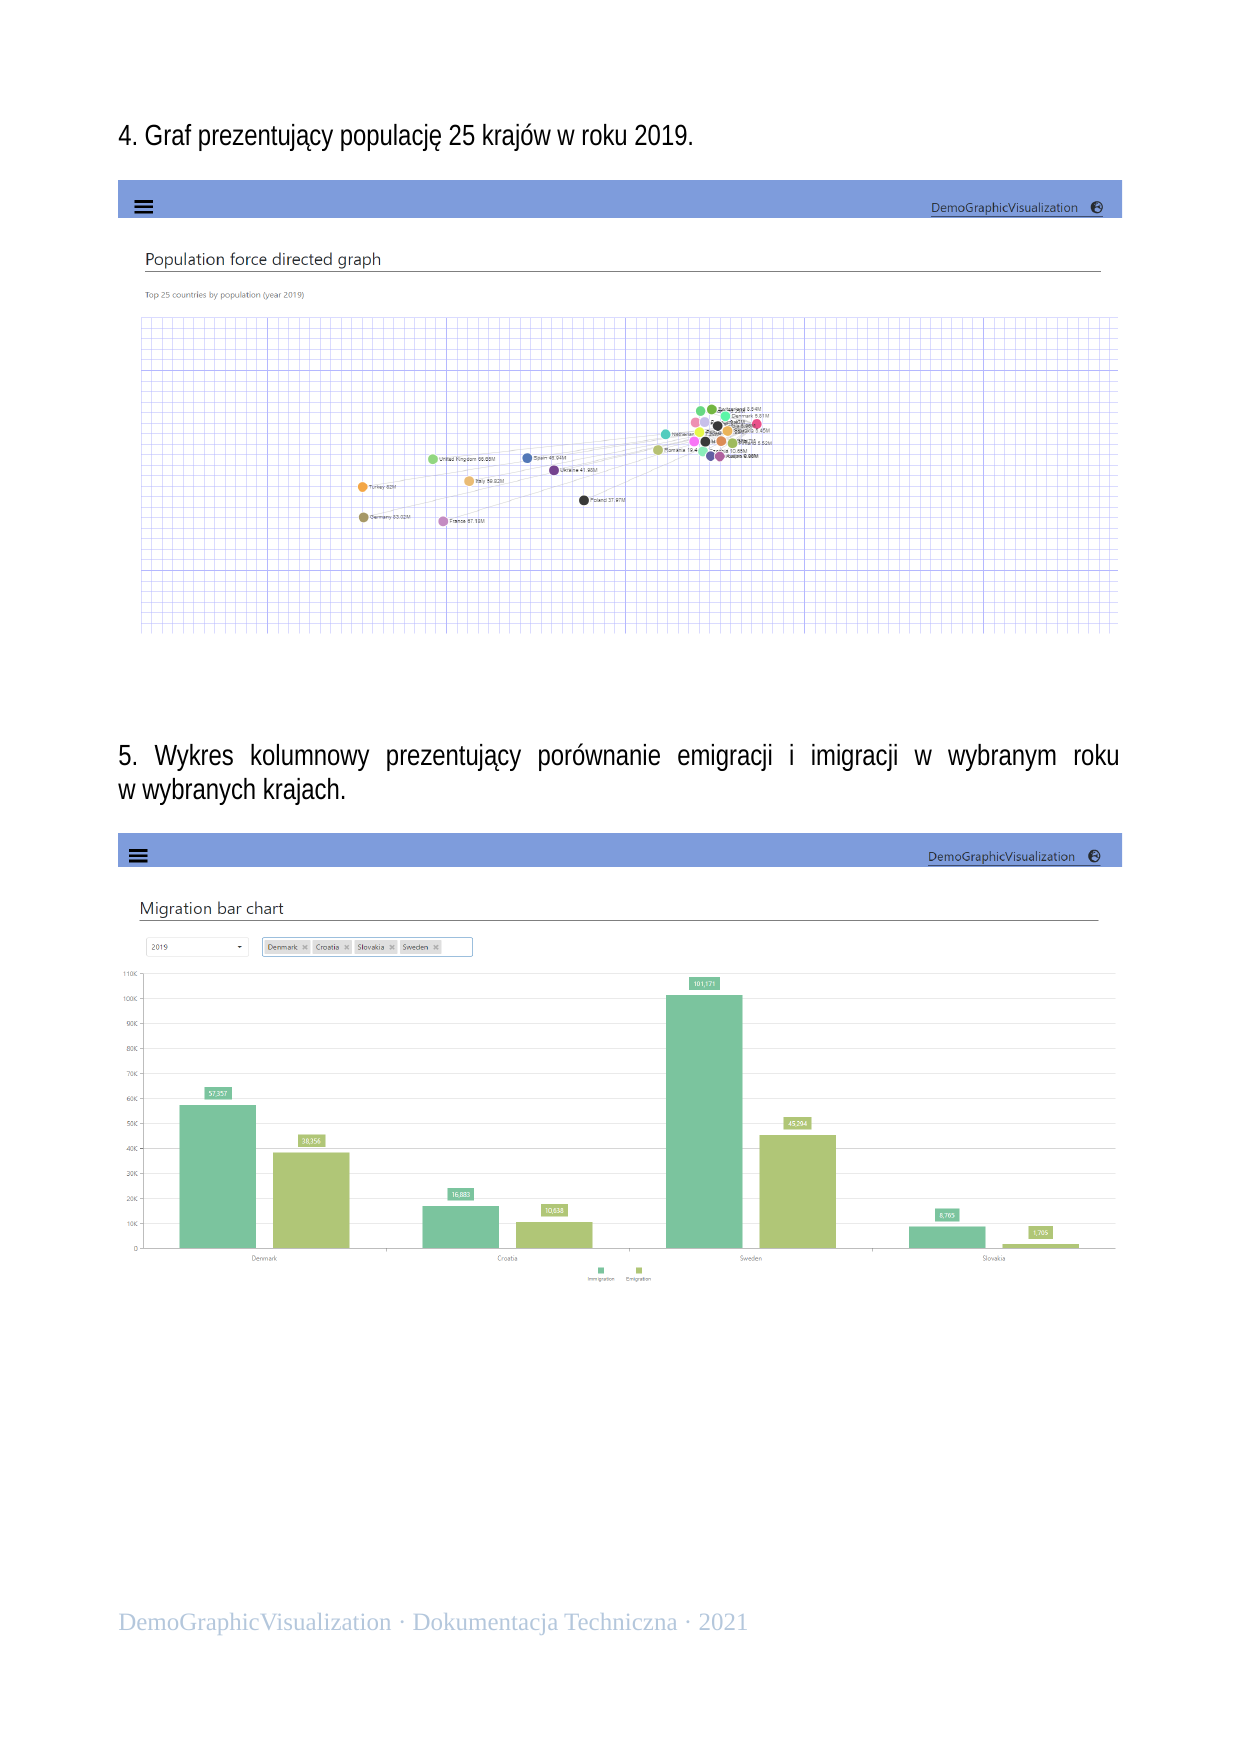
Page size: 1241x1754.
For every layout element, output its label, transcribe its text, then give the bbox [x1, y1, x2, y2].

text 4. Graf prezentujący populację 25 krajów w roku 2019. [118, 118, 1122, 152]
picture [118, 180, 1123, 710]
picture [118, 833, 1123, 1356]
text 5. Wykres kolumnowy prezentujący porównanie emigracji i imigracji w wybranym roku w wybranych krajach. [118, 738, 1122, 805]
